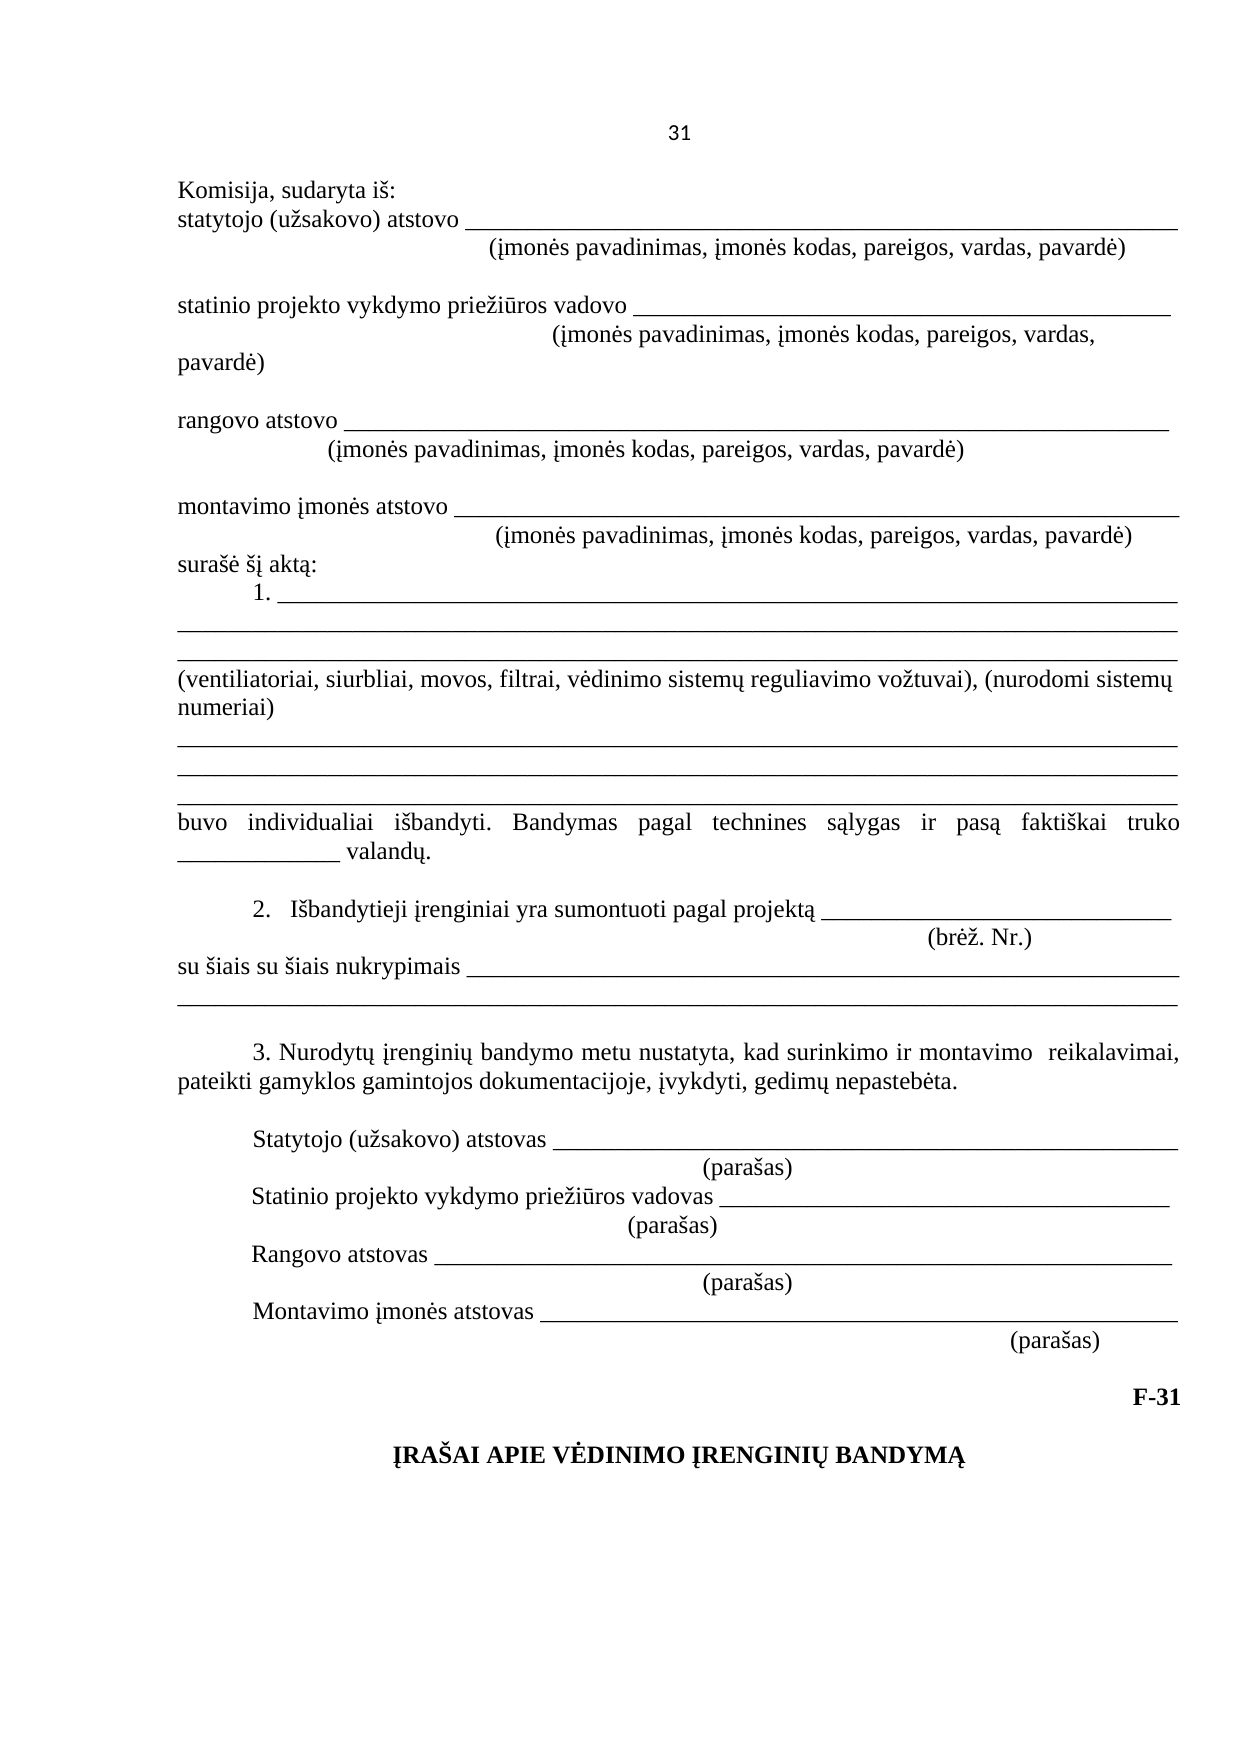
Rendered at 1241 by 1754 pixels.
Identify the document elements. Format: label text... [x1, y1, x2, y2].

text buvo individualiai išbandyti. Bandymas pagal technines sąlygas ir pasą faktiškai truko _____________ valandų. [177, 807, 1181, 865]
text surašė šį aktą: [177, 549, 1181, 577]
text ________________________________________________________________________________ [177, 721, 1181, 750]
text ________________________________________________________________________________ [177, 779, 1181, 807]
text Komisija, sudaryta iš: [177, 175, 1181, 204]
text 1. ________________________________________________________________________ [177, 577, 1181, 606]
text (įmonės pavadinimas, įmonės kodas, pareigos, vardas, pavardė) [327, 434, 1181, 462]
text (įmonės pavadinimas, įmonės kodas, pareigos, vardas, pavardė) [327, 520, 1181, 549]
text 2. Išbandytieji įrenginiai yra sumontuoti pagal projektą ____________________________ [252, 894, 1181, 922]
text statinio projekto vykdymo priežiūros vadovo ___________________________________________ [177, 290, 1181, 319]
text rangovo atstovo __________________________________________________________________ [177, 405, 1181, 434]
text Rangovo atstovas ___________________________________________________________ [177, 1239, 1181, 1267]
text (parašas) [177, 1210, 1181, 1239]
text su šiais su šiais nukrypimais _________________________________________________________ [177, 951, 1181, 980]
text montavimo įmonės atstovo __________________________________________________________ [177, 491, 1181, 520]
text ________________________________________________________________________________ [177, 606, 1181, 635]
text ________________________________________________________________________________ [177, 750, 1181, 779]
text (brėž. Nr.) [852, 922, 1181, 951]
text statytojo (užsakovo) atstovo _________________________________________________________ [177, 204, 1181, 232]
text ĮRAŠAI APIE VĖDINIMO ĮRENGINIŲ BANDYMĄ [177, 1440, 1181, 1469]
subtitle (parašas) [177, 1152, 1181, 1181]
text Montavimo įmonės atstovas ___________________________________________________ [177, 1296, 1181, 1325]
text (įmonės pavadinimas, įmonės kodas, pareigos, vardas, pavardė) [177, 319, 1181, 376]
text ________________________________________________________________________________ [177, 635, 1181, 664]
text (įmonės pavadinimas, įmonės kodas, pareigos, vardas, pavardė) [327, 232, 1181, 261]
subtitle F-31 [177, 1382, 1181, 1411]
text Statinio projekto vykdymo priežiūros vadovas ____________________________________ [177, 1181, 1181, 1210]
subtitle (parašas) [266, 1325, 1181, 1354]
subtitle (parašas) [177, 1267, 1181, 1296]
text ________________________________________________________________________________ [177, 980, 1181, 1009]
text (ventiliatoriai, siurbliai, movos, filtrai, vėdinimo sistemų reguliavimo vožtuvai), (nurodomi sistemų numeriai) [177, 664, 1181, 721]
text Statytojo (užsakovo) atstovas __________________________________________________ [252, 1124, 1181, 1152]
text 3. Nurodytų įrenginių bandymo metu nustatyta, kad surinkimo ir montavimo reikalavimai, pateikti gamyklos gamintojos dokumentacijoje, įvykdyti, gedimų nepastebėta. [177, 1037, 1181, 1095]
